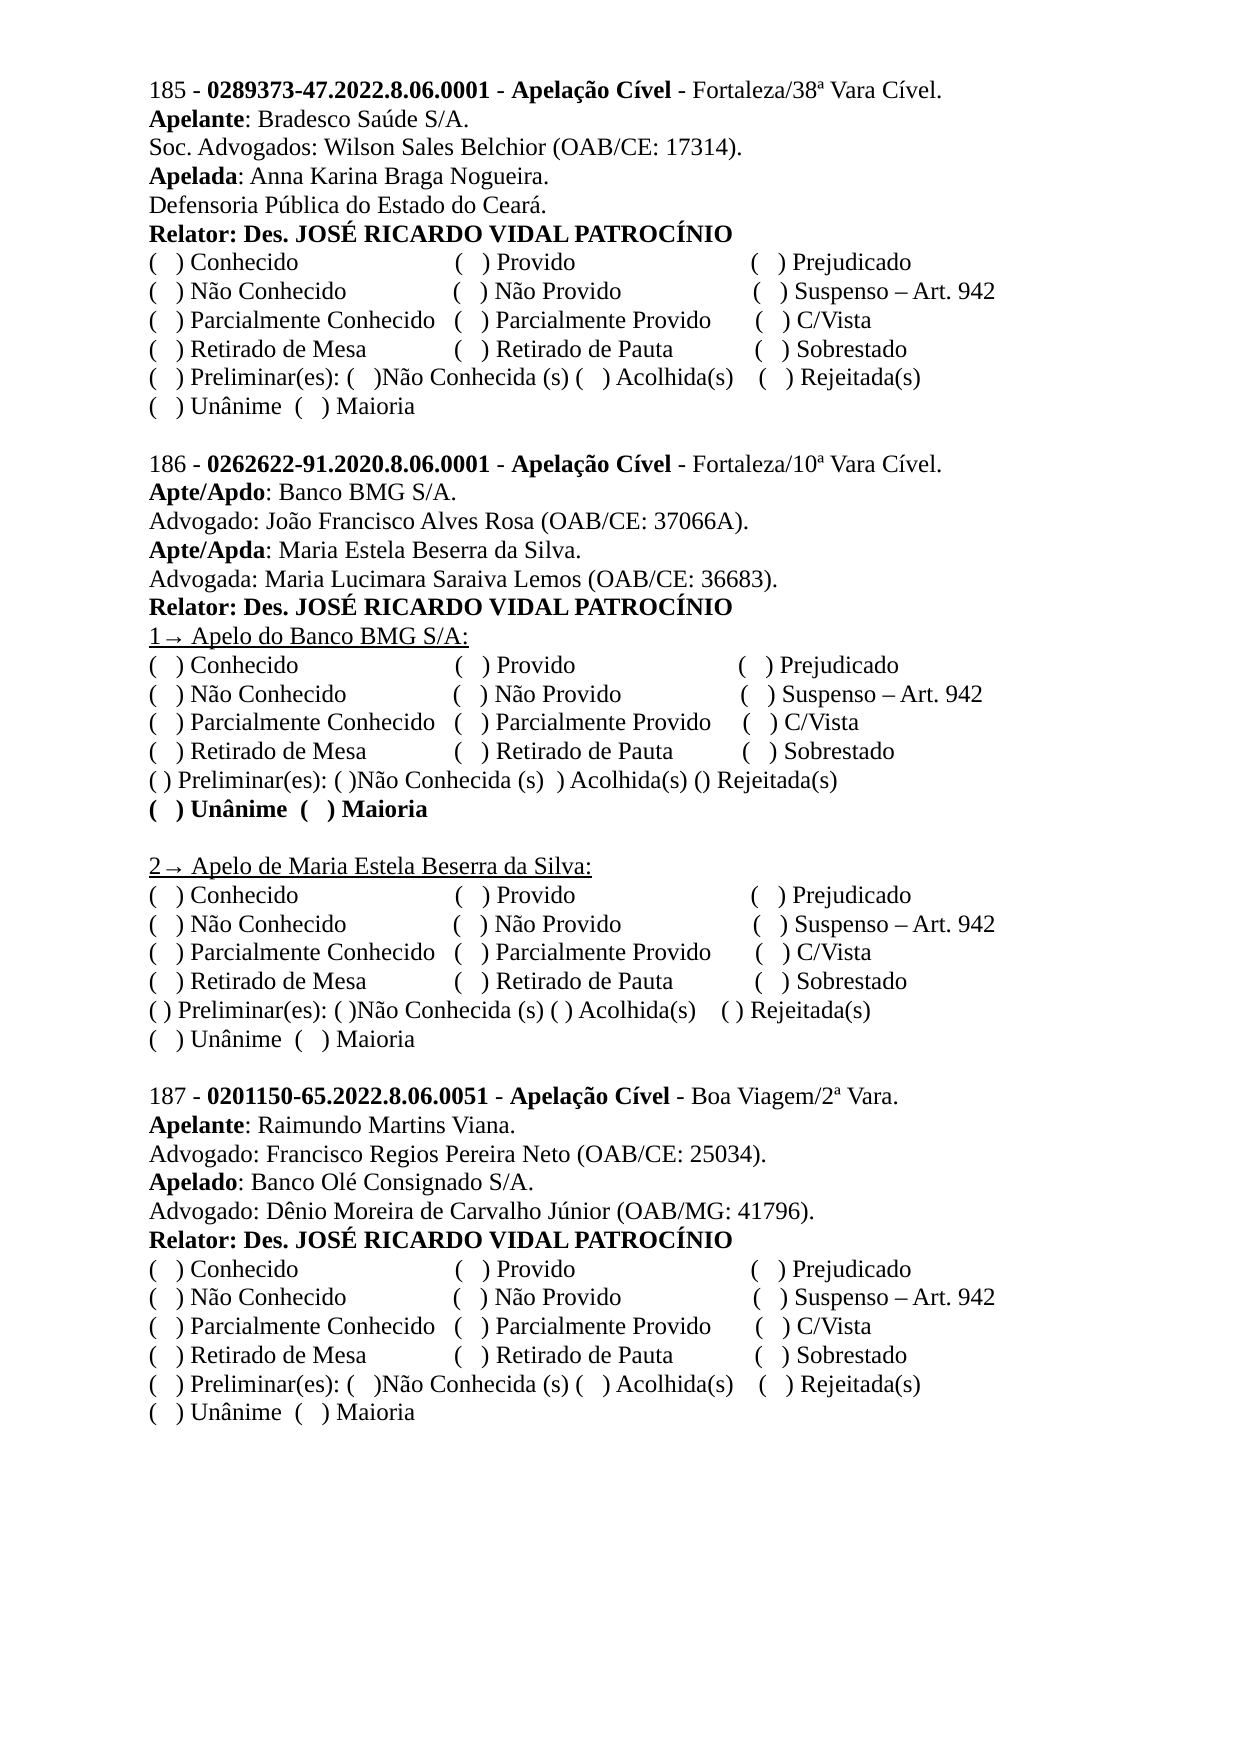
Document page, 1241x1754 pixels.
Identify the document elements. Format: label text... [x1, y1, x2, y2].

text Advogado: João Francisco Alves Rosa (OAB/CE: 37066A). [148, 506, 1141, 535]
text Advogado: Francisco Regios Pereira Neto (OAB/CE: 25034). [148, 1139, 1141, 1167]
text ( ) Conhecido ( ) Provido ( ) Prejudicado [148, 880, 1141, 909]
text Apelante: Raimundo Martins Viana. [148, 1110, 1141, 1139]
text ( ) Preliminar(es): ( )Não Conhecida (s) ( ) Acolhida(s) ( ) Rejeitada(s) [148, 995, 1158, 1024]
text Relator: Des. JOSÉ RICARDO VIDAL PATROCÍNIO [148, 219, 1141, 247]
text ( ) Preliminar(es): ( )Não Conhecida (s) ( ) Acolhida(s) ( ) Rejeitada(s) [148, 1369, 1158, 1397]
text Relator: Des. JOSÉ RICARDO VIDAL PATROCÍNIO [148, 1225, 1141, 1254]
text Apte/Apda: Maria Estela Beserra da Silva. [148, 535, 1141, 564]
text ( ) Não Conhecido ( ) Não Provido ( ) Suspenso – Art. 942 [148, 276, 1158, 305]
text ( ) Parcialmente Conhecido ( ) Parcialmente Provido ( ) C/Vista [148, 1311, 1158, 1340]
text ( ) Retirado de Mesa ( ) Retirado de Pauta ( ) Sobrestado [148, 1340, 1158, 1369]
text ( ) Não Conhecido ( ) Não Provido ( ) Suspenso – Art. 942 [148, 909, 1158, 937]
text ( ) Parcialmente Conhecido ( ) Parcialmente Provido ( ) C/Vista [148, 305, 1158, 334]
text Relator: Des. JOSÉ RICARDO VIDAL PATROCÍNIO [148, 592, 1141, 621]
text Advogada: Maria Lucimara Saraiva Lemos (OAB/CE: 36683). [148, 564, 1141, 592]
text ( ) Conhecido ( ) Provido ( ) Prejudicado [148, 247, 1141, 276]
text Advogado: Dênio Moreira de Carvalho Júnior (OAB/MG: 41796). [148, 1196, 1141, 1225]
text 2→ Apelo de Maria Estela Beserra da Silva: [148, 851, 1141, 880]
text 185 - 0289373-47.2022.8.06.0001 - Apelação Cível - Fortaleza/38ª Vara Cível. [148, 75, 1141, 104]
text ( ) Não Conhecido ( ) Não Provido ( ) Suspenso – Art. 942 [148, 1282, 1158, 1311]
text ( ) Retirado de Mesa ( ) Retirado de Pauta ( ) Sobrestado [148, 966, 1158, 995]
text ( ) Não Conhecido ( ) Não Provido ( ) Suspenso – Art. 942 [148, 679, 1158, 707]
text ( ) Unânime ( ) Maioria [148, 794, 1158, 822]
text ( ) Parcialmente Conhecido ( ) Parcialmente Provido ( ) C/Vista [148, 937, 1158, 966]
text ( ) Retirado de Mesa ( ) Retirado de Pauta ( ) Sobrestado [148, 736, 1158, 765]
text Apelante: Bradesco Saúde S/A. [148, 104, 1141, 132]
text Apelado: Banco Olé Consignado S/A. [148, 1167, 1141, 1196]
text Apte/Apdo: Banco BMG S/A. [148, 477, 1141, 506]
text 1→ Apelo do Banco BMG S/A: [148, 621, 1141, 650]
text Apelada: Anna Karina Braga Nogueira. [148, 161, 1141, 190]
text Soc. Advogados: Wilson Sales Belchior (OAB/CE: 17314). [148, 132, 1141, 161]
text ( ) Unânime ( ) Maioria [148, 1397, 1158, 1426]
text ( ) Preliminar(es): ( )Não Conhecida (s) ( ) Acolhida(s) ( ) Rejeitada(s) [148, 362, 1158, 391]
text 186 - 0262622-91.2020.8.06.0001 - Apelação Cível - Fortaleza/10ª Vara Cível. [148, 449, 1141, 477]
text ( ) Conhecido ( ) Provido ( ) Prejudicado [148, 650, 1141, 679]
text ( ) Retirado de Mesa ( ) Retirado de Pauta ( ) Sobrestado [148, 334, 1158, 362]
text ( ) Conhecido ( ) Provido ( ) Prejudicado [148, 1254, 1141, 1282]
text ( ) Unânime ( ) Maioria [148, 1024, 1158, 1052]
text ( ) Parcialmente Conhecido ( ) Parcialmente Provido ( ) C/Vista [148, 707, 1158, 736]
text Defensoria Pública do Estado do Ceará. [148, 190, 1141, 219]
text ( ) Preliminar(es): ( )Não Conhecida (s) ) Acolhida(s) () Rejeitada(s) [148, 765, 1158, 794]
text ( ) Unânime ( ) Maioria [148, 391, 1158, 420]
text 187 - 0201150-65.2022.8.06.0051 - Apelação Cível - Boa Viagem/2ª Vara. [148, 1081, 1141, 1110]
